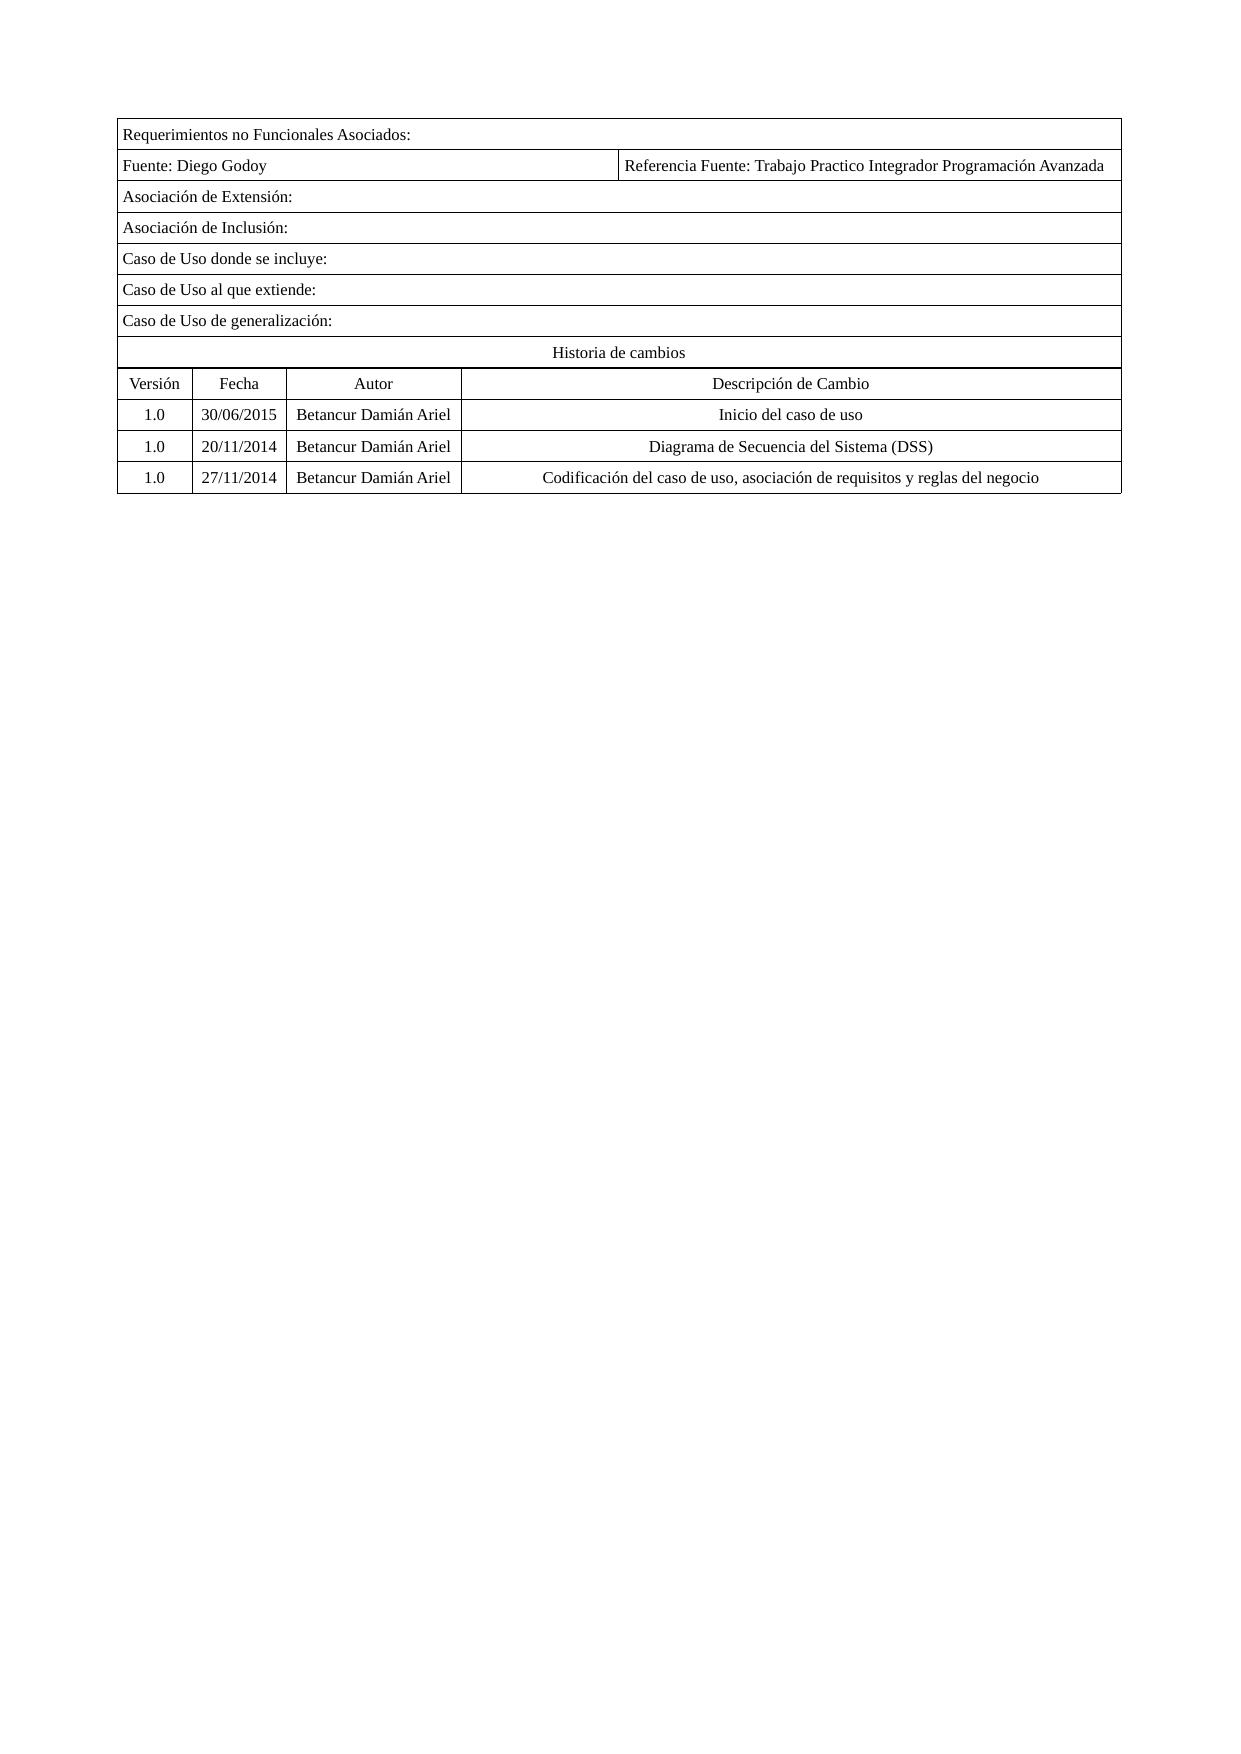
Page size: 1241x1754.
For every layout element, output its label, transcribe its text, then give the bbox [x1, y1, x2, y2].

table_cell Inicio del caso de uso [462, 400, 1121, 430]
table_header Versión [118, 369, 192, 399]
table_header Fecha [193, 369, 286, 399]
table_cell Diagrama de Secuencia del Sistema (DSS) [462, 431, 1121, 461]
table_cell Betancur Damián Ariel [287, 462, 461, 492]
table_cell Asociación de Extensión: [118, 181, 1121, 212]
table_cell Caso de Uso de generalización: [118, 306, 1121, 336]
table_cell Betancur Damián Ariel [287, 431, 461, 461]
table_cell 1.0 [118, 431, 192, 461]
table_cell 27/11/2014 [193, 462, 286, 492]
table_cell Caso de Uso donde se incluye: [118, 244, 1121, 274]
table_header Autor [287, 369, 461, 399]
table_cell 1.0 [118, 462, 192, 492]
table_cell Betancur Damián Ariel [287, 400, 461, 430]
table_cell Requerimientos no Funcionales Asociados: [118, 119, 1121, 149]
table_cell Asociación de Inclusión: [118, 213, 1121, 243]
table_cell 1.0 [118, 400, 192, 430]
table_header Descripción de Cambio [462, 369, 1121, 399]
table_cell Historia de cambios [118, 337, 1121, 367]
table_cell Fuente: Diego Godoy [118, 150, 618, 180]
table_cell Caso de Uso al que extiende: [118, 275, 1121, 305]
table_cell Referencia Fuente: Trabajo Practico Integrador Programación Avanzada [619, 150, 1121, 180]
table_cell 20/11/2014 [193, 431, 286, 461]
table_cell Codificación del caso de uso, asociación de requisitos y reglas del negocio [462, 462, 1121, 492]
table_cell 30/06/2015 [193, 400, 286, 430]
